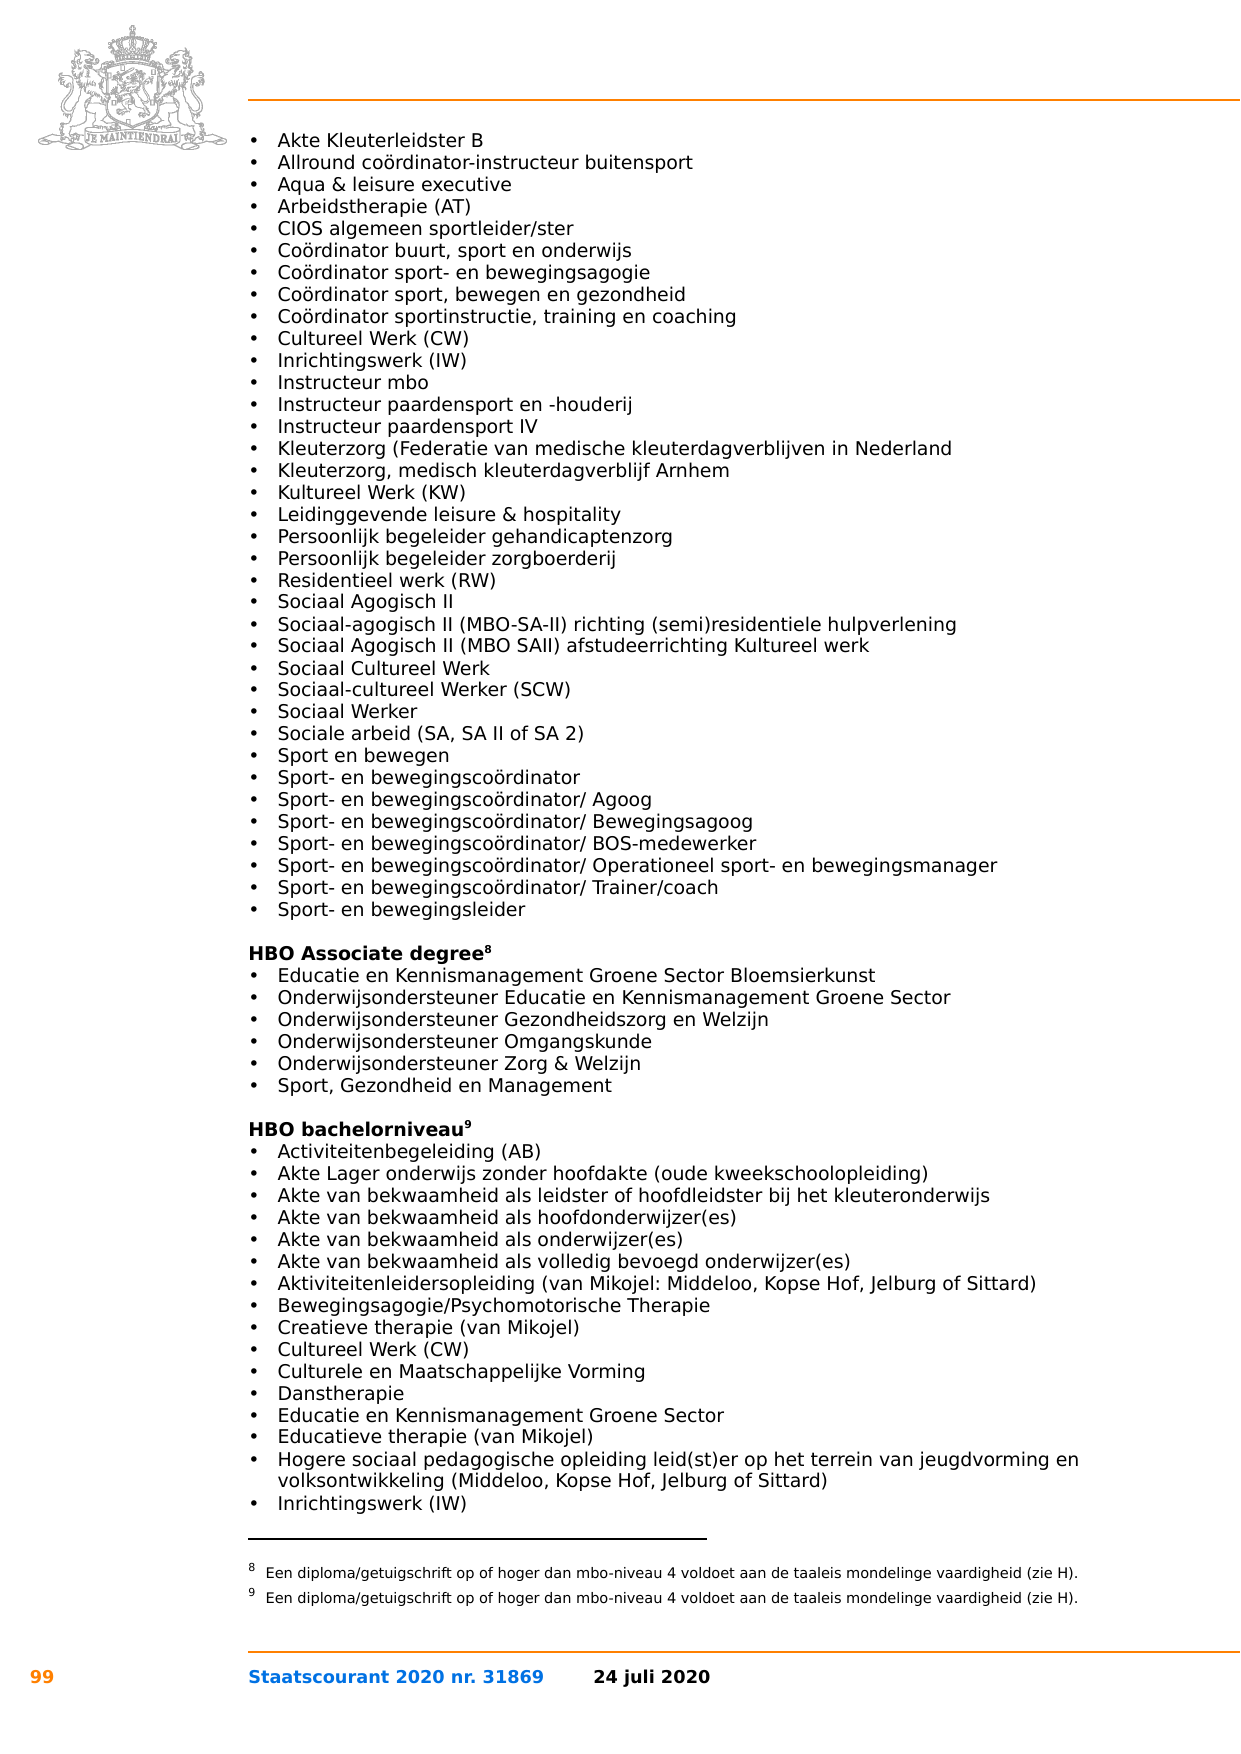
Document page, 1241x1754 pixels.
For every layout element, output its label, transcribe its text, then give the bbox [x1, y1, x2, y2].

picture [38, 25, 227, 150]
text • Akte van bekwaamheid als onderwijzer(es) [248, 1229, 1163, 1251]
text • Sociaal Agogisch II [248, 591, 1163, 613]
text • Cultureel Werk (CW) [248, 328, 1163, 350]
text • Aktiviteitenleidersopleiding (van Mikojel: Middeloo, Kopse Hof, Jelburg of Sittard) [248, 1273, 1163, 1294]
text • Sport- en bewegingscoördinator [248, 767, 1163, 789]
text • Educatie en Kennismanagement Groene Sector Bloemsierkunst [248, 965, 1163, 987]
text • Kleuterzorg (Federatie van medische kleuterdagverblijven in Nederland [248, 438, 1163, 459]
text • Instructeur mbo [248, 372, 1163, 394]
text • Creatieve therapie (van Mikojel) [248, 1317, 1163, 1338]
text • Sport- en bewegingsleider [248, 899, 1163, 921]
text • Cultureel Werk (CW) [248, 1338, 1163, 1361]
text • Sport- en bewegingscoördinator/ Bewegingsagoog [248, 811, 1163, 833]
text • Instructeur paardensport IV [248, 416, 1163, 438]
text • Onderwijsondersteuner Omgangskunde [248, 1031, 1163, 1053]
text • CIOS algemeen sportleider/ster [248, 218, 1163, 240]
text • Sociaal-cultureel Werker (SCW) [248, 679, 1163, 701]
text • Allround coördinator-instructeur buitensport [248, 152, 1163, 174]
text • Sociaal-agogisch II (MBO-SA-II) richting (semi)residentiele hulpverlening [248, 613, 1163, 635]
text • Onderwijsondersteuner Gezondheidszorg en Welzijn [248, 1009, 1163, 1031]
text • Instructeur paardensport en -houderij [248, 394, 1163, 416]
text Een diploma/getuigschrift op of hoger dan mbo-niveau 4 voldoet aan de taaleis mondelinge vaardigheid (zie H). [248, 1586, 1163, 1608]
text • Akte Lager onderwijs zonder hoofdakte (oude kweekschoolopleiding) [248, 1163, 1163, 1185]
text • Activiteitenbegeleiding (AB) [248, 1141, 1163, 1163]
text • Akte van bekwaamheid als hoofdonderwijzer(es) [248, 1207, 1163, 1229]
text • Danstherapie [248, 1382, 1163, 1404]
text • Inrichtingswerk (IW) [248, 350, 1163, 372]
text • Arbeidstherapie (AT) [248, 196, 1163, 218]
text • Sport- en bewegingscoördinator/ BOS-medewerker [248, 833, 1163, 855]
text • Coördinator sport, bewegen en gezondheid [248, 284, 1163, 306]
text • Hogere sociaal pedagogische opleiding leid(st)er op het terrein van jeugdvorming en volksontwikkeling (Middeloo, Kopse Hof, Jelburg of Sittard) [248, 1448, 1163, 1492]
text • Persoonlijk begeleider gehandicaptenzorg [248, 526, 1163, 547]
text • Inrichtingswerk (IW) [248, 1492, 1163, 1514]
text • Akte van bekwaamheid als leidster of hoofdleidster bij het kleuteronderwijs [248, 1185, 1163, 1207]
text • Educatieve therapie (van Mikojel) [248, 1426, 1163, 1448]
text • Coördinator buurt, sport en onderwijs [248, 240, 1163, 262]
text • Sport- en bewegingscoördinator/ Agoog [248, 789, 1163, 811]
text • Persoonlijk begeleider zorgboerderij [248, 547, 1163, 569]
text • Akte Kleuterleidster B [248, 130, 1163, 152]
text • Sociaal Cultureel Werk [248, 657, 1163, 679]
text • Educatie en Kennismanagement Groene Sector [248, 1404, 1163, 1426]
text • Residentieel werk (RW) [248, 569, 1163, 591]
text • Sport, Gezondheid en Management [248, 1075, 1163, 1097]
text HBO bachelorniveau [248, 1119, 1163, 1141]
text • Sport- en bewegingscoördinator/ Trainer/coach [248, 877, 1163, 899]
text • Sociaal Werker [248, 701, 1163, 723]
text • Coördinator sportinstructie, training en coaching [248, 306, 1163, 328]
text • Onderwijsondersteuner Educatie en Kennismanagement Groene Sector [248, 987, 1163, 1009]
text • Aqua & leisure executive [248, 174, 1163, 196]
text • Sport- en bewegingscoördinator/ Operationeel sport- en bewegingsmanager [248, 855, 1163, 877]
text • Kleuterzorg, medisch kleuterdagverblijf Arnhem [248, 459, 1163, 482]
text HBO Associate degree [248, 943, 1163, 965]
text • Sport en bewegen [248, 745, 1163, 767]
text • Kultureel Werk (KW) [248, 482, 1163, 503]
text Een diploma/getuigschrift op of hoger dan mbo-niveau 4 voldoet aan de taaleis mondelinge vaardigheid (zie H). [248, 1561, 1163, 1583]
text • Onderwijsondersteuner Zorg & Welzijn [248, 1053, 1163, 1075]
text • Culturele en Maatschappelijke Vorming [248, 1361, 1163, 1382]
text • Sociale arbeid (SA, SA II of SA 2) [248, 723, 1163, 745]
text • Bewegingsagogie/Psychomotorische Therapie [248, 1294, 1163, 1317]
text • Sociaal Agogisch II (MBO SAII) afstudeerrichting Kultureel werk [248, 635, 1163, 657]
text • Coördinator sport- en bewegingsagogie [248, 262, 1163, 284]
text • Leidinggevende leisure & hospitality [248, 503, 1163, 526]
text • Akte van bekwaamheid als volledig bevoegd onderwijzer(es) [248, 1251, 1163, 1273]
